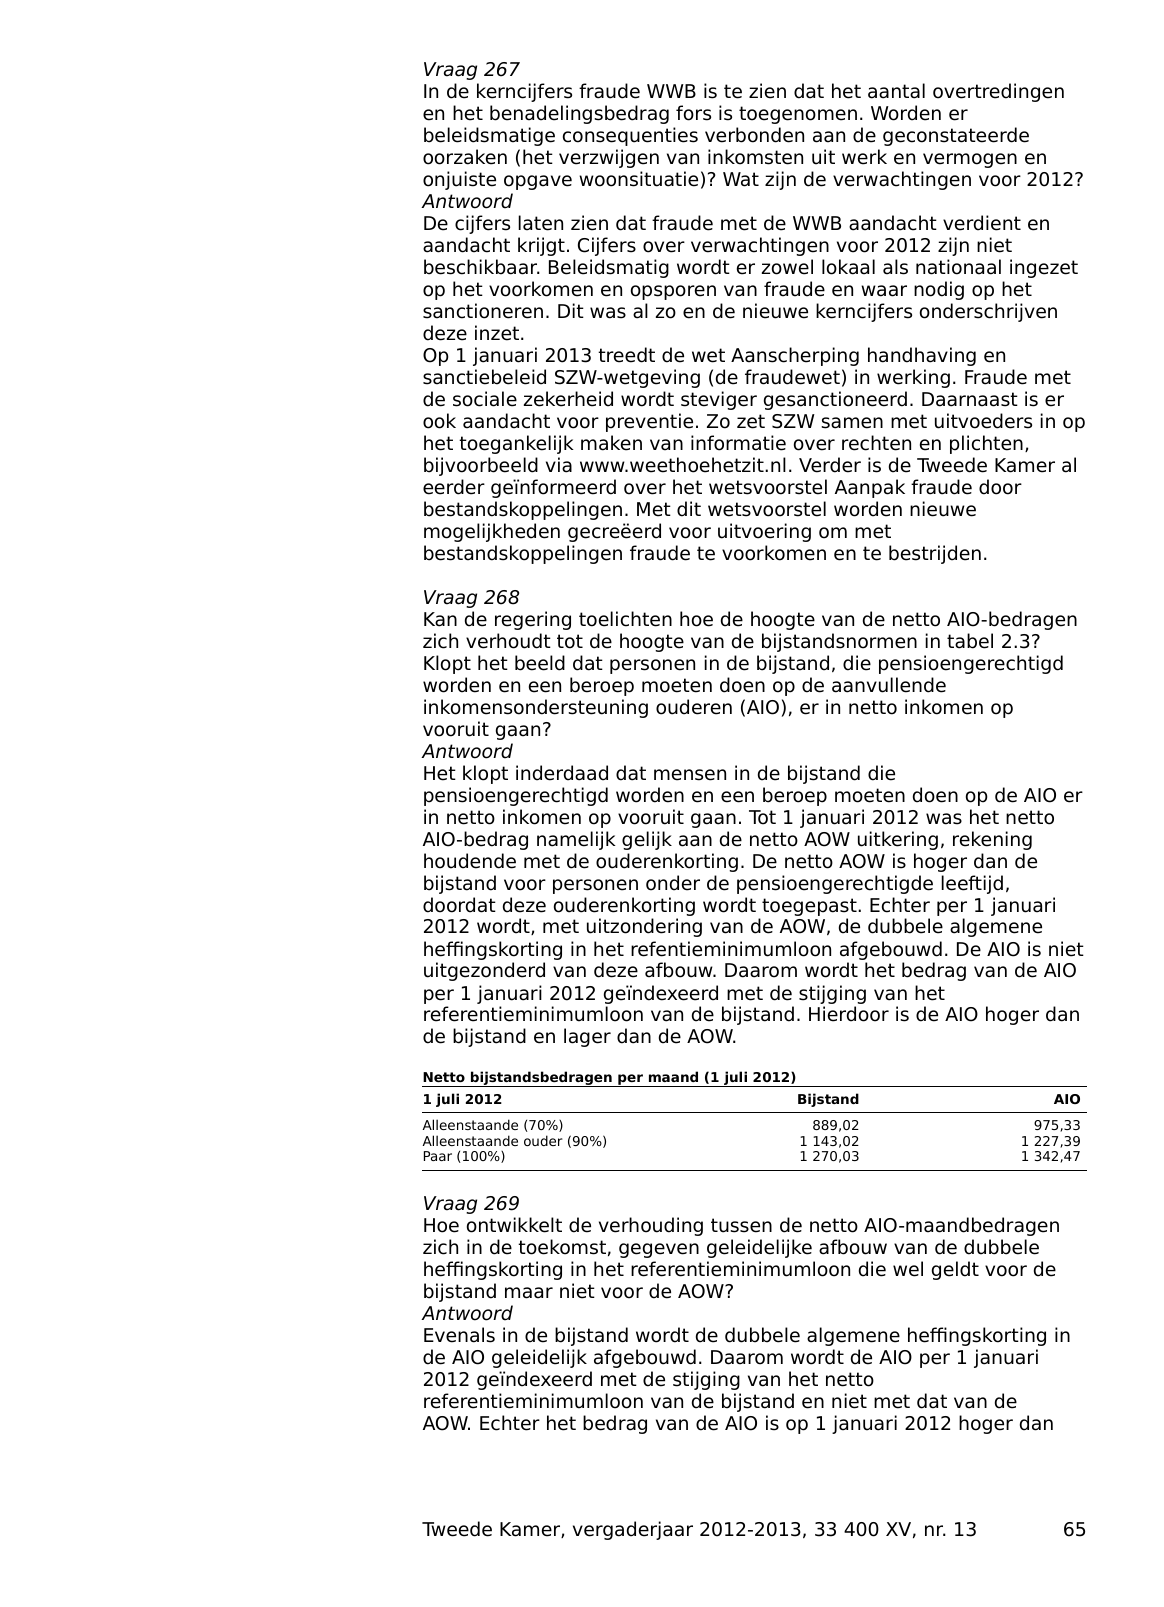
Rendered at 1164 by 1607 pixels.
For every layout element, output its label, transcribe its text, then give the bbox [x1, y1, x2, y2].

table_cell 1 juli 2012 [422, 1087, 644, 1112]
text Antwoord [422, 191, 1087, 213]
text Vraag 267 [422, 59, 1087, 81]
table_cell 975,33 [865, 1113, 1087, 1133]
text Het klopt inderdaad dat mensen in de bijstand die pensioengerechtigd worden en een beroep moeten doen op de AIO er in netto inkomen op vooruit gaan. Tot 1 januari 2012 was het netto AIO-bedrag namelijk gelijk aan de netto AOW uitkering, rekening houdende met de ouderenkorting. De netto AOW is hoger dan de bijstand voor personen onder de pensioengerechtigde leeftijd, doordat deze ouderenkorting wordt toegepast. Echter per 1 januari 2012 wordt, met uitzondering van de AOW, de dubbele algemene heffingskorting in het refentieminimumloon afgebouwd. De AIO is niet uitgezonderd van deze afbouw. Daarom wordt het bedrag van de AIO per 1 januari 2012 geïndexeerd met de stijging van het referentieminimumloon van de bijstand. Hierdoor is de AIO hoger dan de bijstand en lager dan de AOW. [422, 763, 1087, 1048]
table_cell Paar (100%) [422, 1149, 644, 1170]
text Op 1 januari 2013 treedt de wet Aanscherping handhaving en sanctiebeleid SZW-wetgeving (de fraudewet) in werking. Fraude met de sociale zekerheid wordt steviger gesanctioneerd. Daarnaast is er ook aandacht voor preventie. Zo zet SZW samen met uitvoeders in op het toegankelijk maken van informatie over rechten en plichten, bijvoorbeeld via www.weethoehetzit.nl. Verder is de Tweede Kamer al eerder geïnformeerd over het wetsvoorstel Aanpak fraude door bestandskoppelingen. Met dit wetsvoorstel worden nieuwe mogelijkheden gecreëerd voor uitvoering om met bestandskoppelingen fraude te voorkomen en te bestrijden. [422, 345, 1087, 564]
text De cijfers laten zien dat fraude met de WWB aandacht verdient en aandacht krijgt. Cijfers over verwachtingen voor 2012 zijn niet beschikbaar. Beleidsmatig wordt er zowel lokaal als nationaal ingezet op het voorkomen en opsporen van fraude en waar nodig op het sanctioneren. Dit was al zo en de nieuwe kerncijfers onderschrijven deze inzet. [422, 213, 1087, 345]
table_cell AIO [865, 1087, 1087, 1112]
table_cell 1 342,47 [865, 1149, 1087, 1170]
text Vraag 268 [422, 587, 1087, 609]
table_cell 889,02 [644, 1113, 865, 1133]
text In de kerncijfers fraude WWB is te zien dat het aantal overtredingen en het benadelingsbedrag fors is toegenomen. Worden er beleidsmatige consequenties verbonden aan de geconstateerde oorzaken (het verzwijgen van inkomsten uit werk en vermogen en onjuiste opgave woonsituatie)? Wat zijn de verwachtingen voor 2012? [422, 81, 1087, 191]
table_cell Alleenstaande ouder (90%) [422, 1134, 644, 1149]
text Vraag 269 [422, 1193, 1087, 1215]
table_cell 1 227,39 [865, 1134, 1087, 1149]
table_cell Alleenstaande (70%) [422, 1113, 644, 1133]
text Antwoord [422, 741, 1087, 763]
table_cell 1 270,03 [644, 1149, 865, 1170]
table_cell 1 143,02 [644, 1134, 865, 1149]
text Evenals in de bijstand wordt de dubbele algemene heffingskorting in de AIO geleidelijk afgebouwd. Daarom wordt de AIO per 1 januari 2012 geïndexeerd met de stijging van het netto referentieminimumloon van de bijstand en niet met dat van de AOW. Echter het bedrag van de AIO is op 1 januari 2012 hoger dan [422, 1325, 1087, 1435]
text Kan de regering toelichten hoe de hoogte van de netto AIO-bedragen zich verhoudt tot de hoogte van de bijstandsnormen in tabel 2.3? Klopt het beeld dat personen in de bijstand, die pensioengerechtigd worden en een beroep moeten doen op de aanvullende inkomensondersteuning ouderen (AIO), er in netto inkomen op vooruit gaan? [422, 609, 1087, 741]
table_cell Bijstand [644, 1087, 865, 1112]
text Antwoord [422, 1303, 1087, 1325]
table_header Netto bijstandsbedragen per maand (1 juli 2012) [422, 1070, 1087, 1086]
text Hoe ontwikkelt de verhouding tussen de netto AIO-maandbedragen zich in de toekomst, gegeven geleidelijke afbouw van de dubbele heffingskorting in het referentieminimumloon die wel geldt voor de bijstand maar niet voor de AOW? [422, 1215, 1087, 1303]
